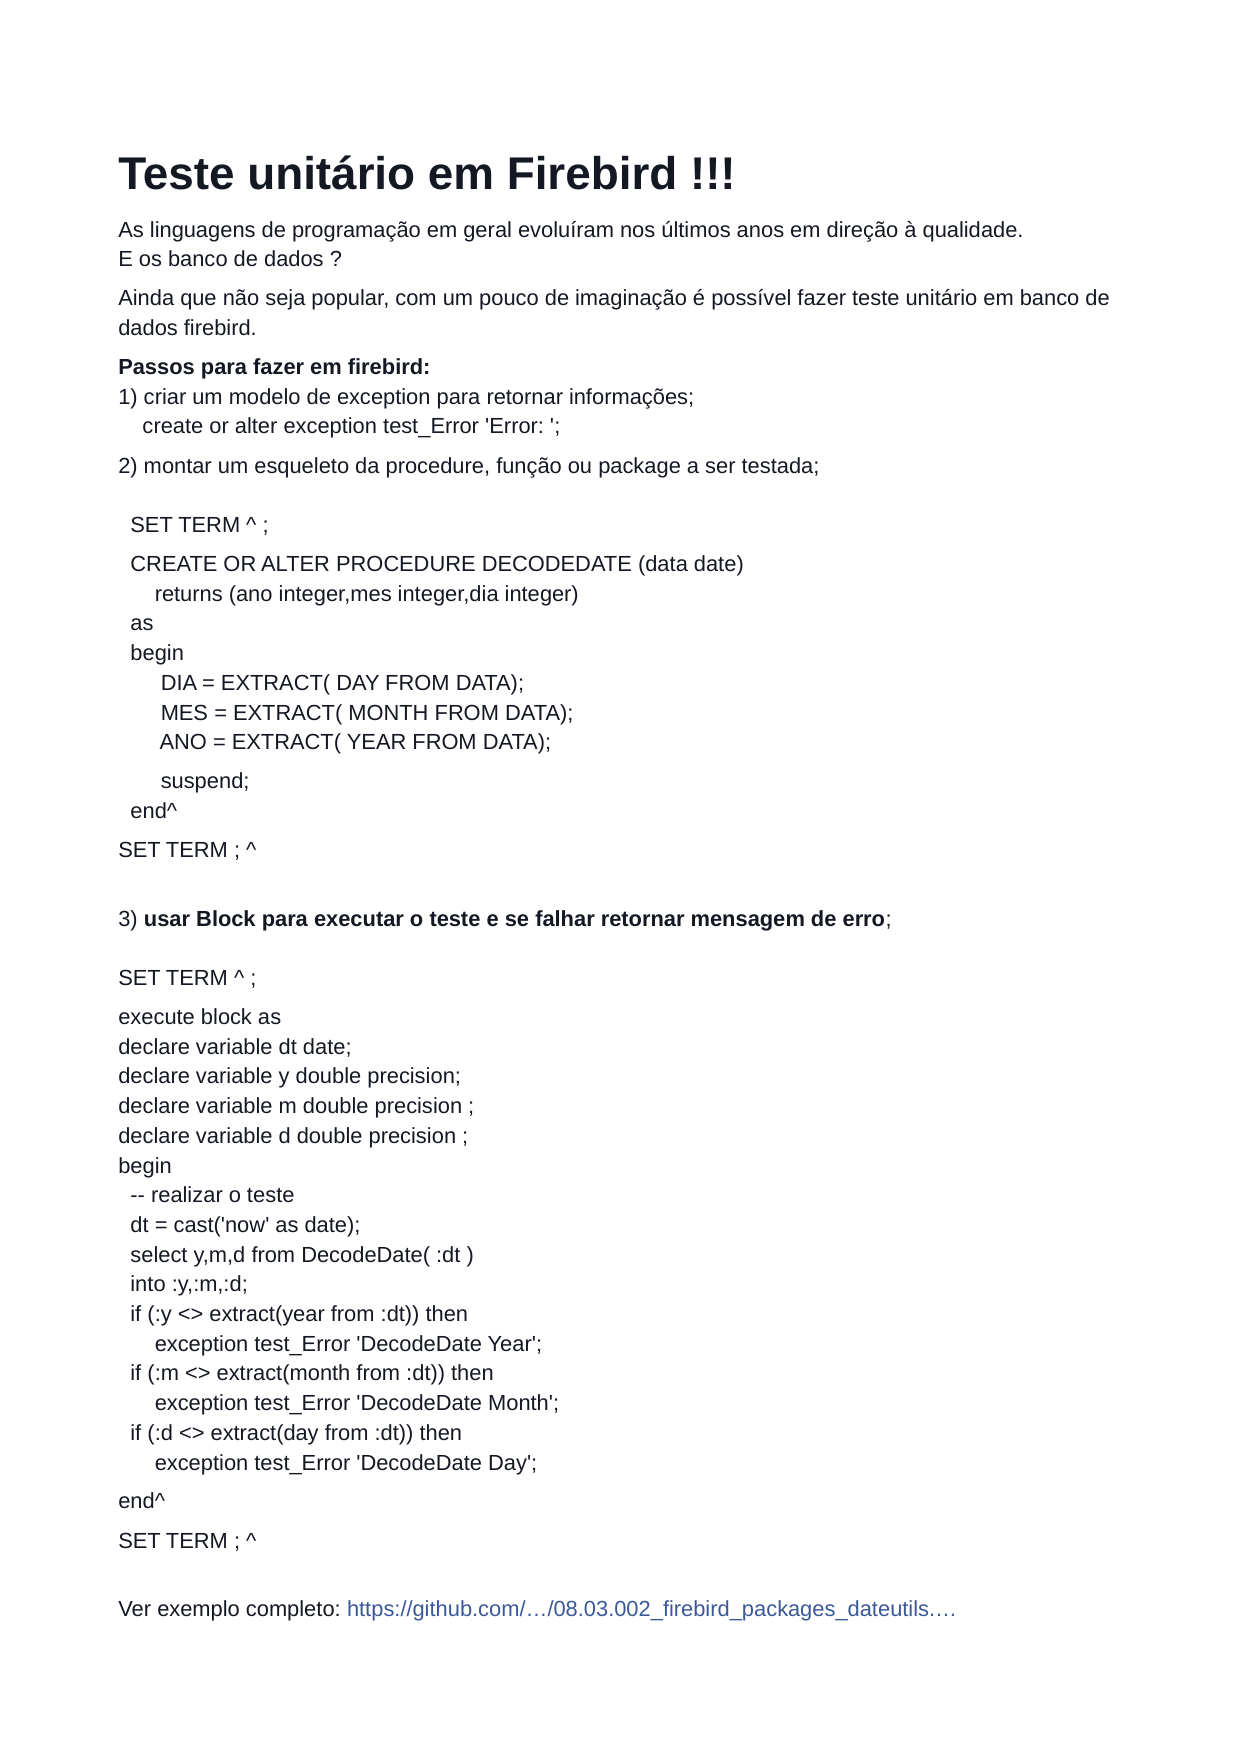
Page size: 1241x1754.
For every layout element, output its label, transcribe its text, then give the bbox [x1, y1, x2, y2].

text SET TERM ; ^ [118, 1523, 1122, 1582]
text 2) montar um esqueleto da procedure, função ou package a ser testada; SET TERM ^ ; [118, 448, 1122, 537]
text Teste unitário em Firebird !!! [118, 147, 1122, 199]
text execute block as declare variable dt date; declare variable y double precision; declare variable m double precision ; declare variable d double precision ; begin -- realizar o teste dt = cast('now' as date); select y,m,d from DecodeDate( :dt ) into :y,:m,:d; if (:y <> extract(year from :dt)) then exception test_Error 'DecodeDate Year'; if (:m <> extract(month from :dt)) then exception test_Error 'DecodeDate Month'; if (:d <> extract(day from :dt)) then exception test_Error 'DecodeDate Day'; [118, 999, 1122, 1474]
text 3) usar Block para executar o teste e se falhar retornar mensagem de erro; SET TERM ^ ; [118, 901, 1122, 990]
text Ainda que não seja popular, com um pouco de imaginação é possível fazer teste unitário em banco de dados firebird. [118, 281, 1122, 340]
text suspend; end^ [118, 764, 1122, 823]
text SET TERM ; ^ [118, 832, 1122, 892]
text Passos para fazer em firebird: 1) criar um modelo de exception para retornar informações; create or alter exception test_Error 'Error: '; [118, 349, 1122, 439]
text As linguagens de programação em geral evoluíram nos últimos anos em direção à qualidade. E os banco de dados ? [118, 212, 1122, 271]
text end^ [118, 1484, 1122, 1514]
text Ver exemplo completo: https://github.com/…/08.03.002_firebird_packages_dateutils.… [118, 1592, 1122, 1621]
text CREATE OR ALTER PROCEDURE DECODEDATE (data date) returns (ano integer,mes integer,dia integer) as begin DIA = EXTRACT( DAY FROM DATA); MES = EXTRACT( MONTH FROM DATA); ANO = EXTRACT( YEAR FROM DATA); [118, 546, 1122, 754]
